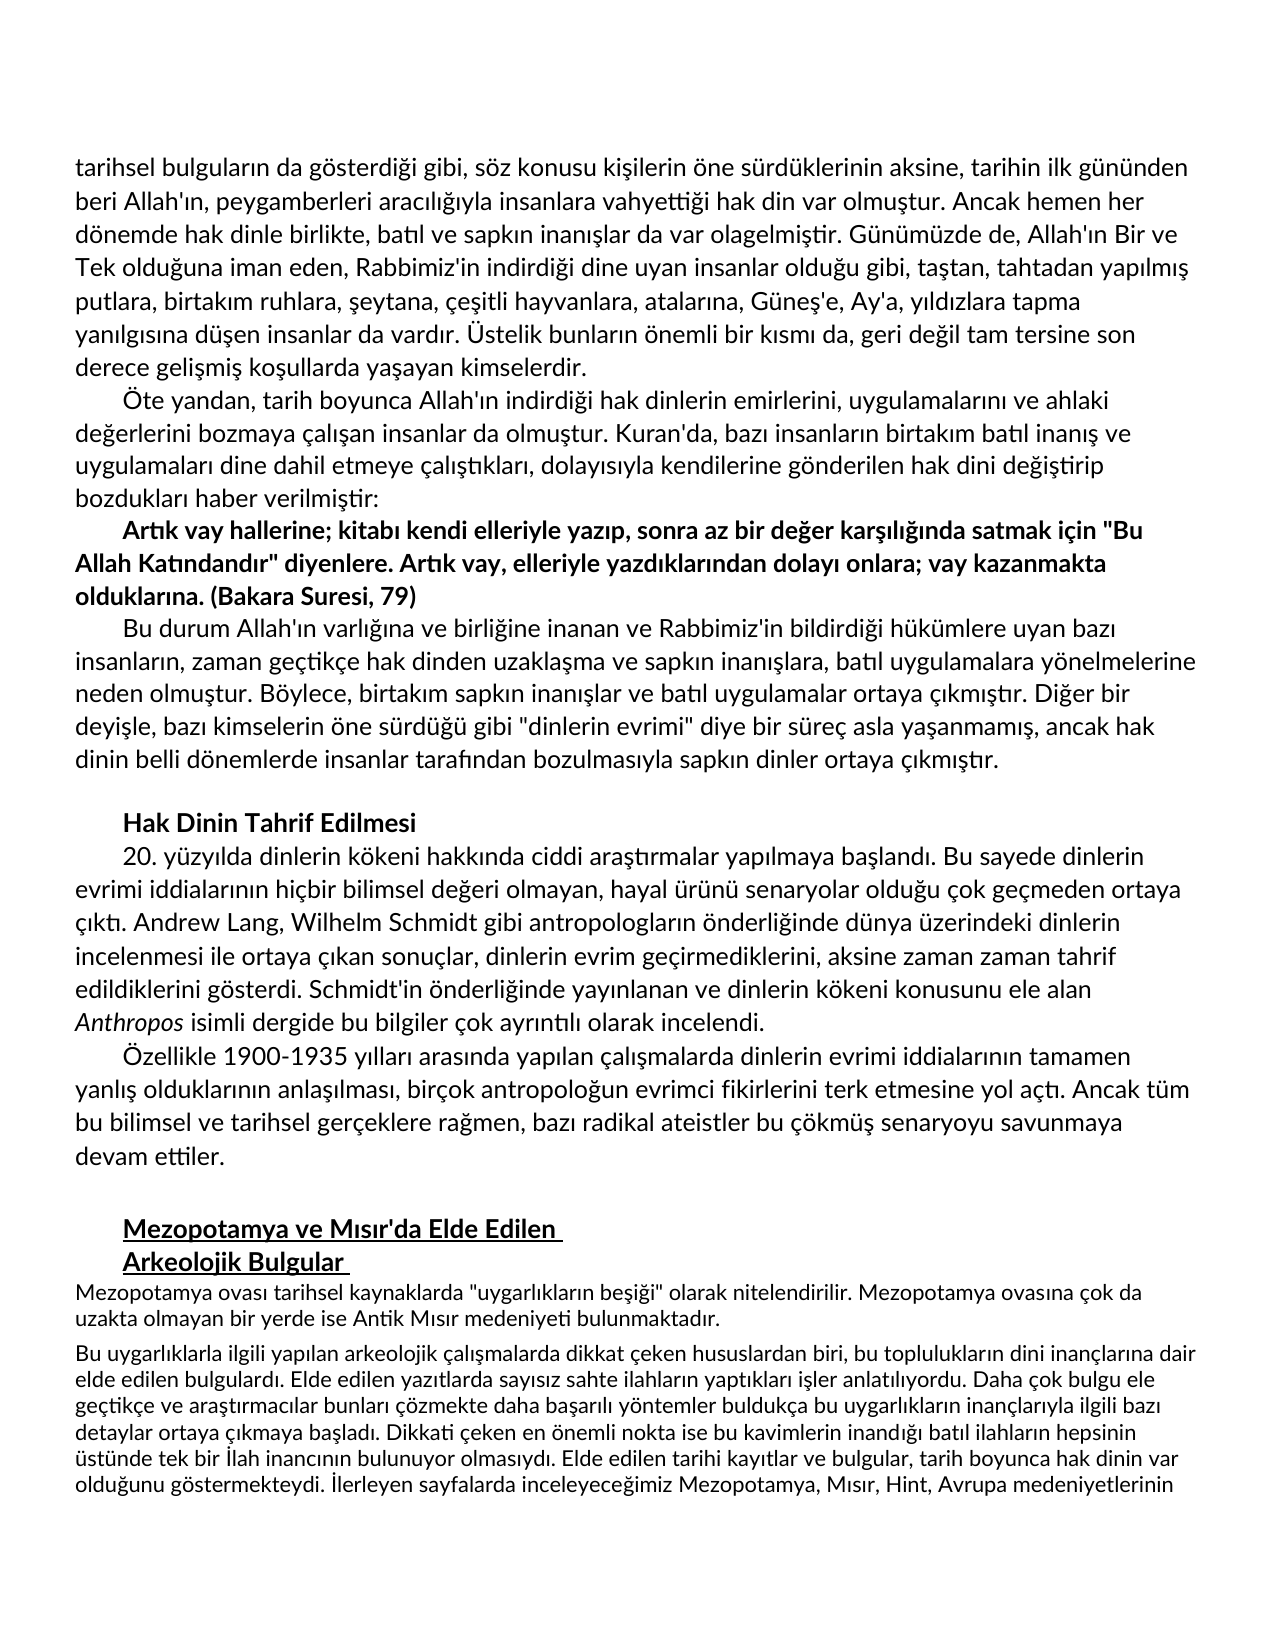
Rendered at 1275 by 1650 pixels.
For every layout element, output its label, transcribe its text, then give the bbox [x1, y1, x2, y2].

text Mezopotamya ovası tarihsel kaynaklarda "uygarlıkların beşiği" olarak nitelendirilir. Mezopotamya ovasına çok da uzakta olmayan bir yerde ise Antik Mısır medeniyeti bulunmaktadır. [75, 1278, 1200, 1331]
text Özellikle 1900-1935 yılları arasında yapılan çalışmalarda dinlerin evrimi iddialarının tamamen yanlış olduklarının anlaşılması, birçok antropoloğun evrimci fikirlerini terk etmesine yol açtı. Ancak tüm bu bilimsel ve tarihsel gerçeklere rağmen, bazı radikal ateistler bu çökmüş senaryoyu savunmaya devam ettiler. [75, 1038, 1200, 1172]
text Hak Dinin Tahrif Edilmesi [122, 807, 1200, 838]
text Bu durum Allah'ın varlığına ve birliğine inanan ve Rabbimiz'in bildirdiği hükümlere uyan bazı insanların, zaman geçtikçe hak dinden uzaklaşma ve sapkın inanışlara, batıl uygulamalara yönelmelerine neden olmuştur. Böylece, birtakım sapkın inanışlar ve batıl uygulamalar ortaya çıkmıştır. Diğer bir deyişle, bazı kimselerin öne sürdüğü gibi "dinlerin evrimi" diye bir süreç asla yaşanmamış, ancak hak dinin belli dönemlerde insanlar tarafından bozulmasıyla sapkın dinler ortaya çıkmıştır. [75, 612, 1200, 774]
text Arkeolojik Bulgular [75, 1245, 1200, 1278]
text Mezopotamya ve Mısır'da Elde Edilen [75, 1212, 1200, 1245]
text tarihsel bulguların da gösterdiği gibi, söz konusu kişilerin öne sürdüklerinin aksine, tarihin ilk gününden beri Allah'ın, peygamberleri aracılığıyla insanlara vahyettiği hak din var olmuştur. Ancak hemen her dönemde hak dinle birlikte, batıl ve sapkın inanışlar da var olagelmiştir. Günümüzde de, Allah'ın Bir ve Tek olduğuna iman eden, Rabbimiz'in indirdiği dine uyan insanlar olduğu gibi, taştan, tahtadan yapılmış putlara, birtakım ruhlara, şeytana, çeşitli hayvanlara, atalarına, Güneş'e, Ay'a, yıldızlara tapma yanılgısına düşen insanlar da vardır. Üstelik bunların önemli bir kısmı da, geri değil tam tersine son derece gelişmiş koşullarda yaşayan kimselerdir. [75, 150, 1200, 383]
text Artık vay hallerine; kitabı kendi elleriyle yazıp, sonra az bir değer karşılığında satmak için "Bu Allah Katındandır" diyenlere. Artık vay, elleriyle yazdıklarından dolayı onlara; vay kazanmakta olduklarına. (Bakara Suresi, 79) [75, 514, 1200, 612]
text Öte yandan, tarih boyunca Allah'ın indirdiği hak dinlerin emirlerini, uygulamalarını ve ahlaki değerlerini bozmaya çalışan insanlar da olmuştur. Kuran'da, bazı insanların birtakım batıl inanış ve uygulamaları dine dahil etmeye çalıştıkları, dolayısıyla kendilerine gönderilen hak dini değiştirip bozdukları haber verilmiştir: [75, 383, 1200, 514]
text 20. yüzyılda dinlerin kökeni hakkında ciddi araştırmalar yapılmaya başlandı. Bu sayede dinlerin evrimi iddialarının hiçbir bilimsel değeri olmayan, hayal ürünü senaryolar olduğu çok geçmeden ortaya çıktı. Andrew Lang, Wilhelm Schmidt gibi antropologların önderliğinde dünya üzerindeki dinlerin incelenmesi ile ortaya çıkan sonuçlar, dinlerin evrim geçirmediklerini, aksine zaman zaman tahrif edildiklerini gösterdi. Schmidt'in önderliğinde yayınlanan ve dinlerin kökeni konusunu ele alan Anthropos isimli dergide bu bilgiler çok ayrıntılı olarak incelendi. [75, 838, 1200, 1038]
text Bu uygarlıklarla ilgili yapılan arkeolojik çalışmalarda dikkat çeken hususlardan biri, bu toplulukların dini inançlarına dair elde edilen bulgulardı. Elde edilen yazıtlarda sayısız sahte ilahların yaptıkları işler anlatılıyordu. Daha çok bulgu ele geçtikçe ve araştırmacılar bunları çözmekte daha başarılı yöntemler buldukça bu uygarlıkların inançlarıyla ilgili bazı detaylar ortaya çıkmaya başladı. Dikkati çeken en önemli nokta ise bu kavimlerin inandığı batıl ilahların hepsinin üstünde tek bir İlah inancının bulunuyor olmasıydı. Elde edilen tarihi kayıtlar ve bulgular, tarih boyunca hak dinin var olduğunu göstermekteydi. İlerleyen sayfalarda inceleyeceğimiz Mezopotamya, Mısır, Hint, Avrupa medeniyetlerinin [75, 1340, 1200, 1497]
